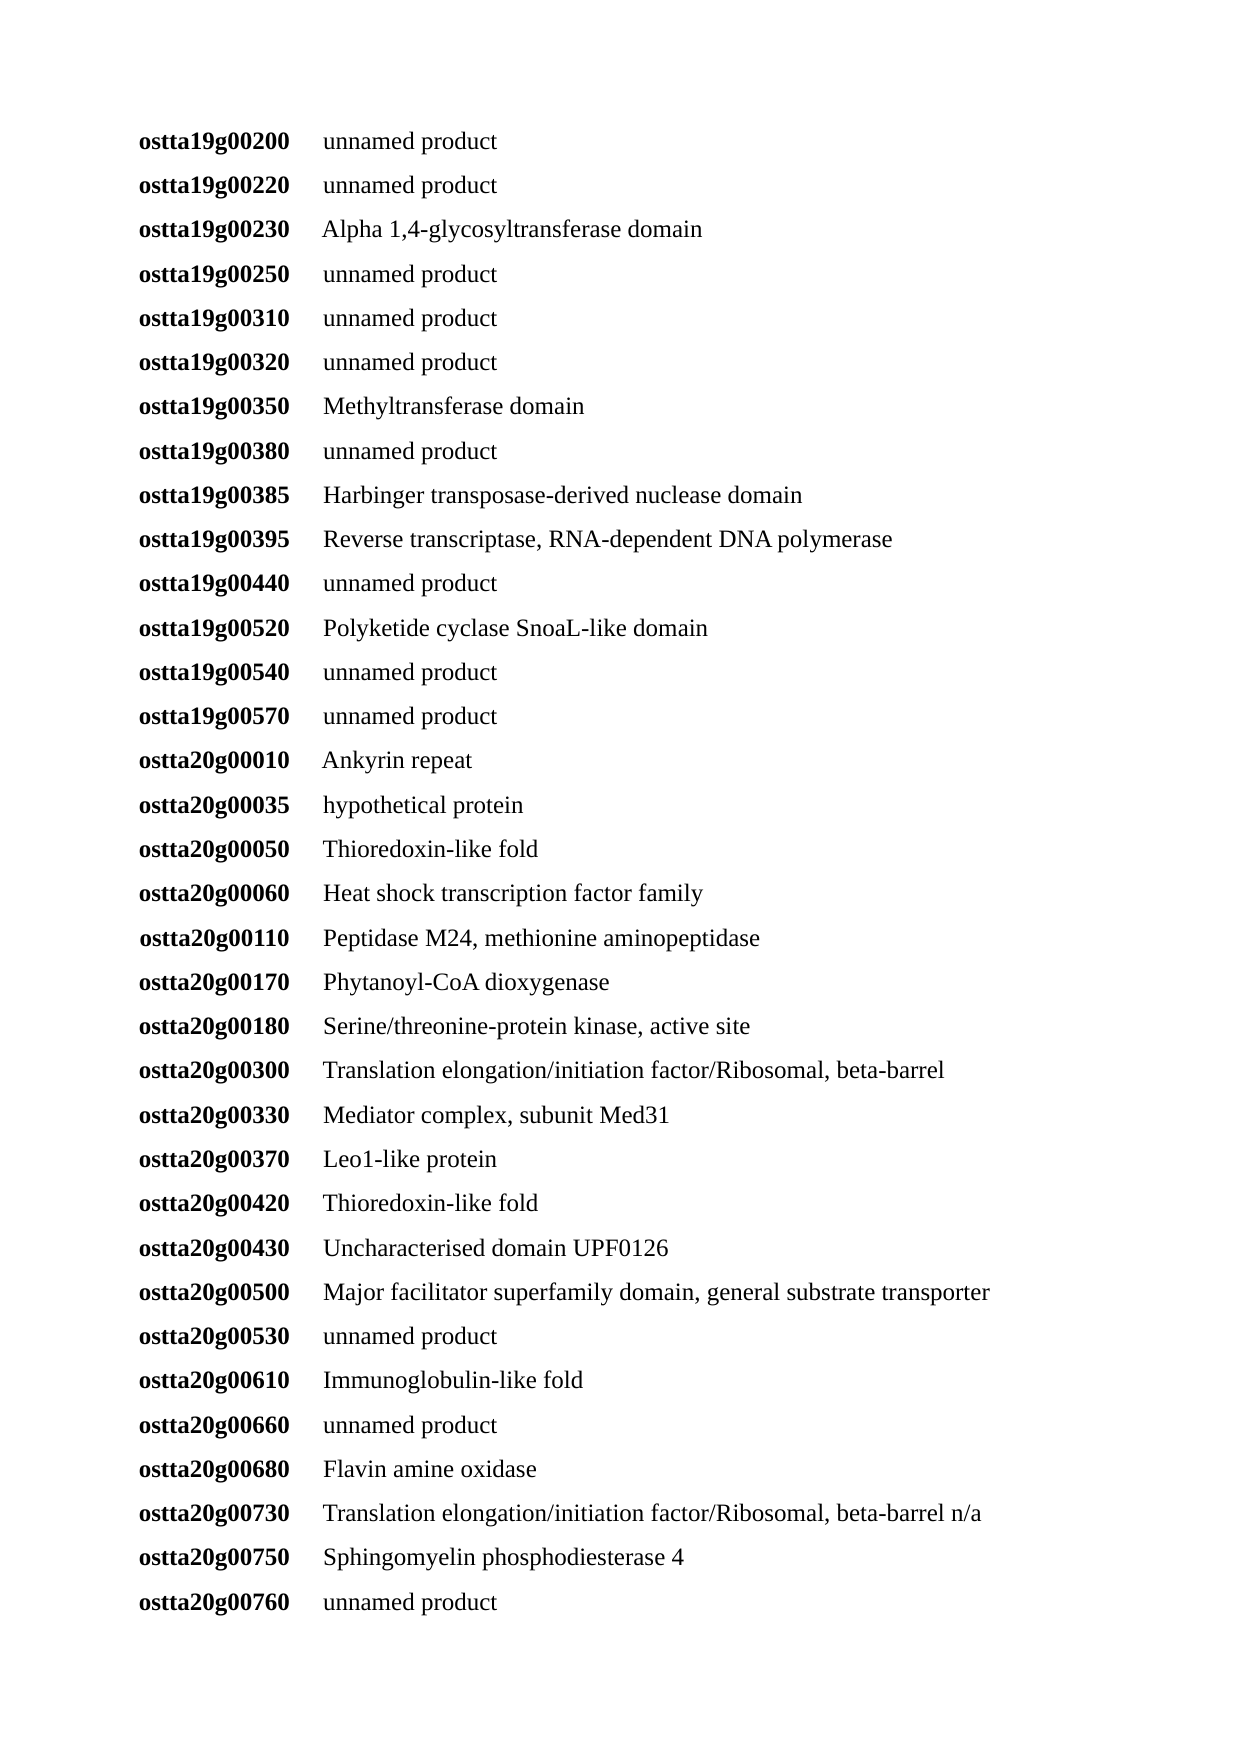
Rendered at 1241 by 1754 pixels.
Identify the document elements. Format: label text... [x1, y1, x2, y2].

table_cell ostta19g00570 [115, 694, 313, 738]
table_cell unnamed product [314, 649, 1240, 694]
table_cell Peptidase M24, methionine aminopeptidase [314, 915, 1240, 959]
table_cell ostta19g00380 [115, 428, 313, 472]
table_cell ostta20g00180 [115, 1004, 313, 1048]
table_cell ostta19g00200 [115, 118, 313, 162]
table_cell unnamed product [314, 163, 1240, 207]
table_cell unnamed product [314, 251, 1240, 295]
table_cell Polyketide cyclase SnoaL-like domain [314, 605, 1240, 649]
table_cell ostta20g00610 [115, 1358, 313, 1402]
table_cell ostta20g00060 [115, 871, 313, 915]
table_cell ostta20g00420 [115, 1181, 313, 1225]
table_cell Methyltransferase domain [314, 384, 1240, 428]
table_cell ostta20g00110 [115, 915, 313, 959]
table_cell unnamed product [314, 1402, 1240, 1446]
table_cell unnamed product [314, 694, 1240, 738]
table_cell Leo1-like protein [314, 1136, 1240, 1181]
table_cell ostta19g00220 [115, 163, 313, 207]
table_cell Thioredoxin-like fold [314, 1181, 1240, 1225]
table_cell Alpha 1,4-glycosyltransferase domain [314, 207, 1240, 251]
table_cell ostta20g00680 [115, 1446, 313, 1491]
table_cell ostta20g00170 [115, 959, 313, 1003]
table_cell Heat shock transcription factor family [314, 871, 1240, 915]
table_cell ostta19g00310 [115, 295, 313, 339]
table_cell unnamed product [314, 428, 1240, 472]
table_cell unnamed product [314, 295, 1240, 339]
table_cell Reverse transcriptase, RNA-dependent DNA polymerase [314, 517, 1240, 561]
table_cell ostta20g00035 [115, 782, 313, 826]
table_cell ostta20g00730 [115, 1491, 313, 1535]
table_cell unnamed product [314, 340, 1240, 384]
table_cell Mediator complex, subunit Med31 [314, 1092, 1240, 1136]
table_cell ostta19g00395 [115, 517, 313, 561]
table_cell ostta20g00370 [115, 1136, 313, 1181]
table_cell ostta19g00230 [115, 207, 313, 251]
table_cell Translation elongation/initiation factor/Ribosomal, beta-barrel [314, 1048, 1240, 1092]
table_cell ostta19g00440 [115, 561, 313, 605]
table_cell ostta20g00750 [115, 1535, 313, 1579]
table_cell Ankyrin repeat [314, 738, 1240, 782]
table_cell ostta20g00430 [115, 1225, 313, 1269]
table_cell ostta19g00520 [115, 605, 313, 649]
table_cell Translation elongation/initiation factor/Ribosomal, beta-barrel n/a [314, 1491, 1240, 1535]
table_cell ostta20g00500 [115, 1269, 313, 1313]
table_cell ostta20g00330 [115, 1092, 313, 1136]
table_cell Phytanoyl-CoA dioxygenase [314, 959, 1240, 1003]
table_cell Serine/threonine-protein kinase, active site [314, 1004, 1240, 1048]
table_cell ostta19g00385 [115, 472, 313, 517]
table_cell Major facilitator superfamily domain, general substrate transporter [314, 1269, 1240, 1313]
table_cell Immunoglobulin-like fold [314, 1358, 1240, 1402]
table_cell unnamed product [314, 118, 1240, 162]
table_cell ostta19g00320 [115, 340, 313, 384]
table_cell unnamed product [314, 561, 1240, 605]
table_cell Flavin amine oxidase [314, 1446, 1240, 1491]
table_cell unnamed product [314, 1579, 1240, 1623]
table_cell ostta20g00660 [115, 1402, 313, 1446]
table_cell ostta19g00540 [115, 649, 313, 694]
table_cell Sphingomyelin phosphodiesterase 4 [314, 1535, 1240, 1579]
table_cell Harbinger transposase-derived nuclease domain [314, 472, 1240, 517]
table_cell ostta20g00010 [115, 738, 313, 782]
table_cell ostta20g00050 [115, 826, 313, 871]
table_cell unnamed product [314, 1314, 1240, 1358]
table_cell Thioredoxin-like fold [314, 826, 1240, 871]
table_cell ostta19g00350 [115, 384, 313, 428]
table_cell ostta19g00250 [115, 251, 313, 295]
table_cell Uncharacterised domain UPF0126 [314, 1225, 1240, 1269]
table_cell ostta20g00760 [115, 1579, 313, 1623]
table_cell ostta20g00300 [115, 1048, 313, 1092]
table_cell ostta20g00530 [115, 1314, 313, 1358]
table_cell hypothetical protein [314, 782, 1240, 826]
